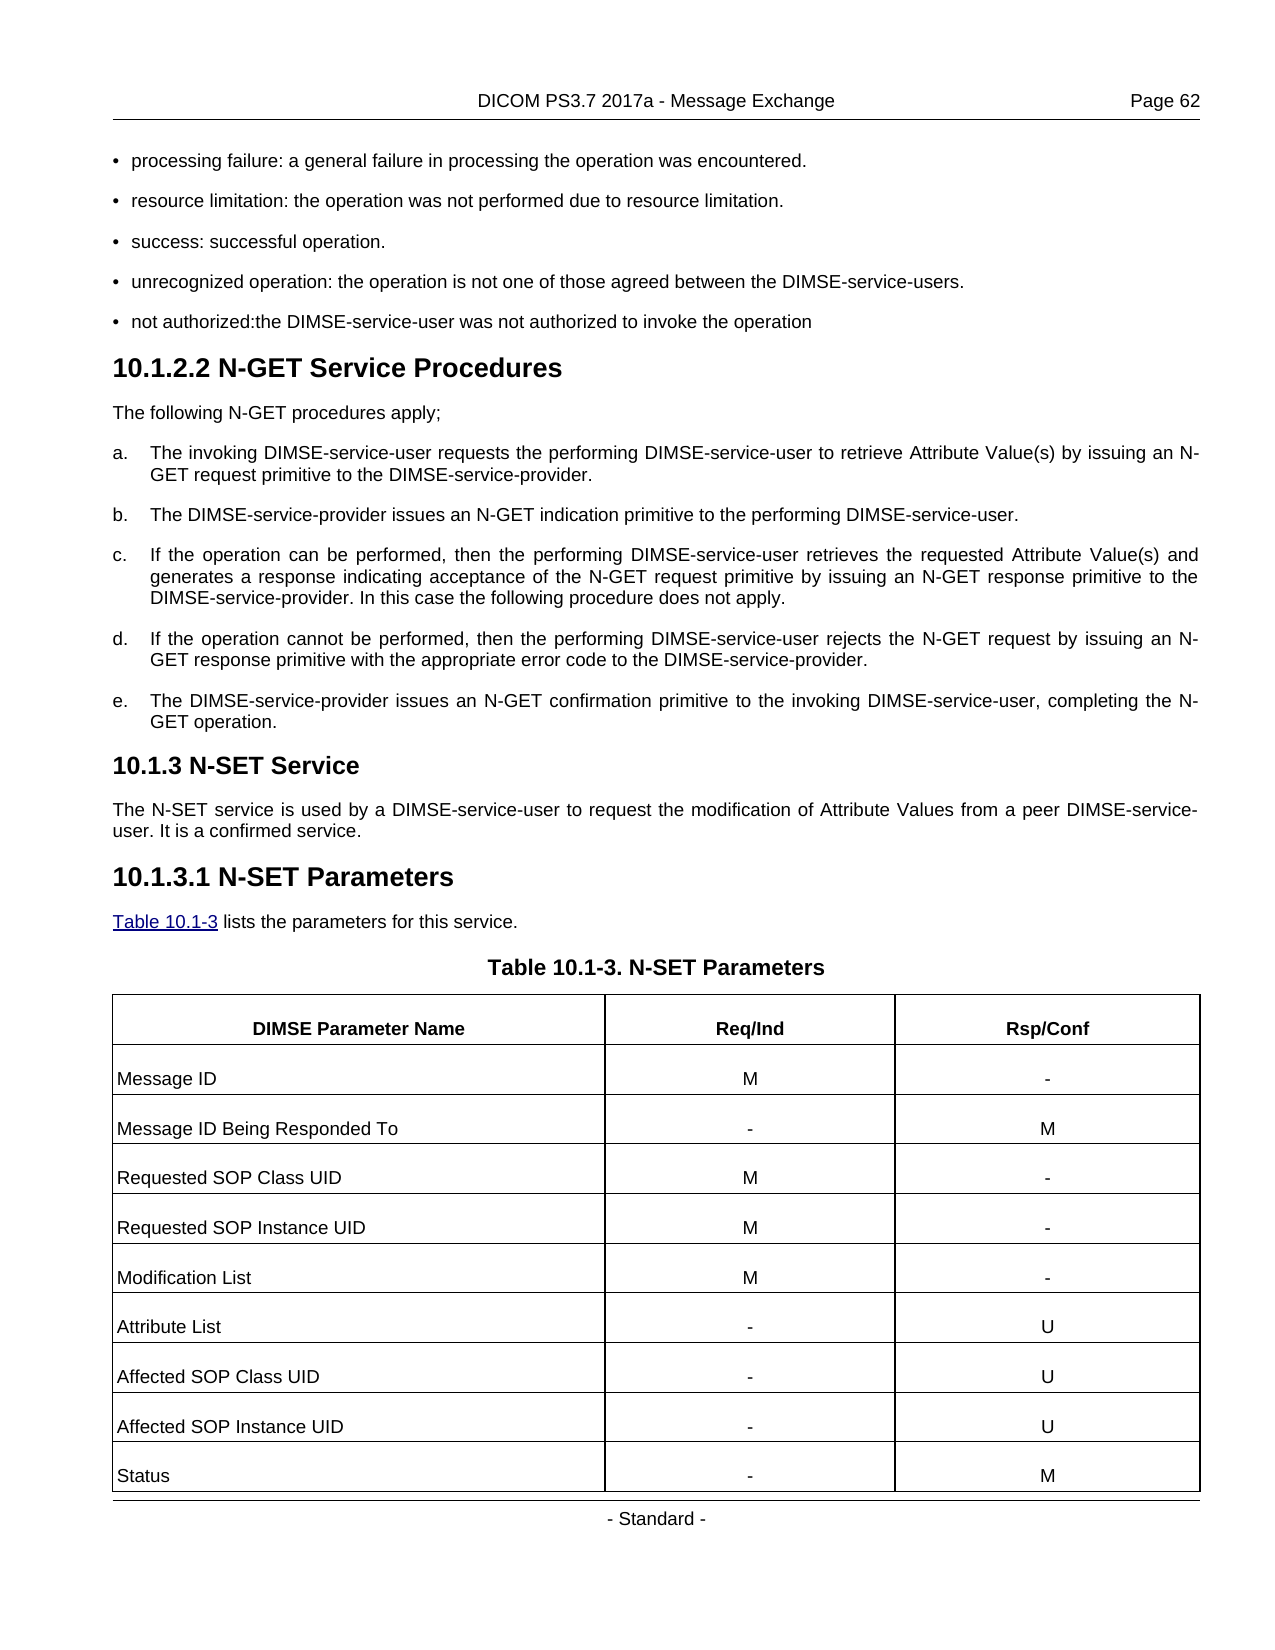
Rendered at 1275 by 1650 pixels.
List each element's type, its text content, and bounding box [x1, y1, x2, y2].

table_cell Modification List [113, 1244, 604, 1292]
text Table 10.1-3 lists the parameters for this service. [112, 911, 1200, 932]
table_cell M [896, 1442, 1199, 1491]
table_cell - [896, 1045, 1199, 1093]
list not authorized:the DIMSE-service-user was not authorized to invoke the operation [112, 311, 1200, 333]
list The DIMSE-service-provider issues an N-GET confirmation primitive to the invoking DIMSE-service-user, completing the N-GET operation. [112, 689, 1200, 732]
table_cell Attribute List [113, 1293, 604, 1342]
list resource limitation: the operation was not performed due to resource limitation. [112, 190, 1200, 212]
list If the operation cannot be performed, then the performing DIMSE-service-user rejects the N-GET request by issuing an N-GET response primitive with the appropriate error code to the DIMSE-service-provider. [112, 627, 1200, 671]
table_cell Status [113, 1442, 604, 1491]
list processing failure: a general failure in processing the operation was encountered. [112, 150, 1200, 172]
table_cell - [606, 1343, 894, 1392]
table_cell M [606, 1244, 894, 1292]
table_cell M [606, 1194, 894, 1242]
table_cell M [606, 1144, 894, 1193]
table_cell Message ID [113, 1045, 604, 1093]
text 10.1.3.1 N-SET Parameters [112, 861, 1200, 892]
text 10.1.3 N-SET Service [112, 751, 1200, 780]
table_cell Affected SOP Class UID [113, 1343, 604, 1392]
table_cell U [896, 1343, 1199, 1392]
table_cell Requested SOP Instance UID [113, 1194, 604, 1242]
table_cell U [896, 1393, 1199, 1441]
text Table 10.1-3. N-SET Parameters [112, 955, 1200, 981]
table_cell Message ID Being Responded To [113, 1095, 604, 1143]
table_cell - [606, 1293, 894, 1342]
table_cell - [606, 1442, 894, 1491]
table_cell U [896, 1293, 1199, 1342]
table_header DIMSE Parameter Name [113, 995, 604, 1044]
text The following N-GET procedures apply; [112, 402, 1200, 423]
list The DIMSE-service-provider issues an N-GET indication primitive to the performing DIMSE-service-user. [112, 504, 1200, 525]
text The N-SET service is used by a DIMSE-service-user to request the modification of Attribute Values from a peer DIMSE-service-user. It is a confirmed service. [112, 799, 1200, 842]
table_header Req/Ind [606, 995, 894, 1044]
table_cell - [606, 1393, 894, 1441]
list The invoking DIMSE-service-user requests the performing DIMSE-service-user to retrieve Attribute Value(s) by issuing an N-GET request primitive to the DIMSE-service-provider. [112, 442, 1200, 485]
table_cell - [896, 1194, 1199, 1242]
table_cell - [606, 1095, 894, 1143]
text 10.1.2.2 N-GET Service Procedures [112, 352, 1200, 383]
table_header Rsp/Conf [896, 995, 1199, 1044]
table_cell M [896, 1095, 1199, 1143]
list unrecognized operation: the operation is not one of those agreed between the DIMSE-service-users. [112, 271, 1200, 292]
list If the operation can be performed, then the performing DIMSE-service-user retrieves the requested Attribute Value(s) and generates a response indicating acceptance of the N-GET request primitive by issuing an N-GET response primitive to the DIMSE-service-provider. In this case the following procedure does not apply. [112, 544, 1200, 609]
table_cell Affected SOP Instance UID [113, 1393, 604, 1441]
table_cell M [606, 1045, 894, 1093]
table_cell Requested SOP Class UID [113, 1144, 604, 1193]
table_cell - [896, 1144, 1199, 1193]
list success: successful operation. [112, 231, 1200, 252]
table_cell - [896, 1244, 1199, 1292]
